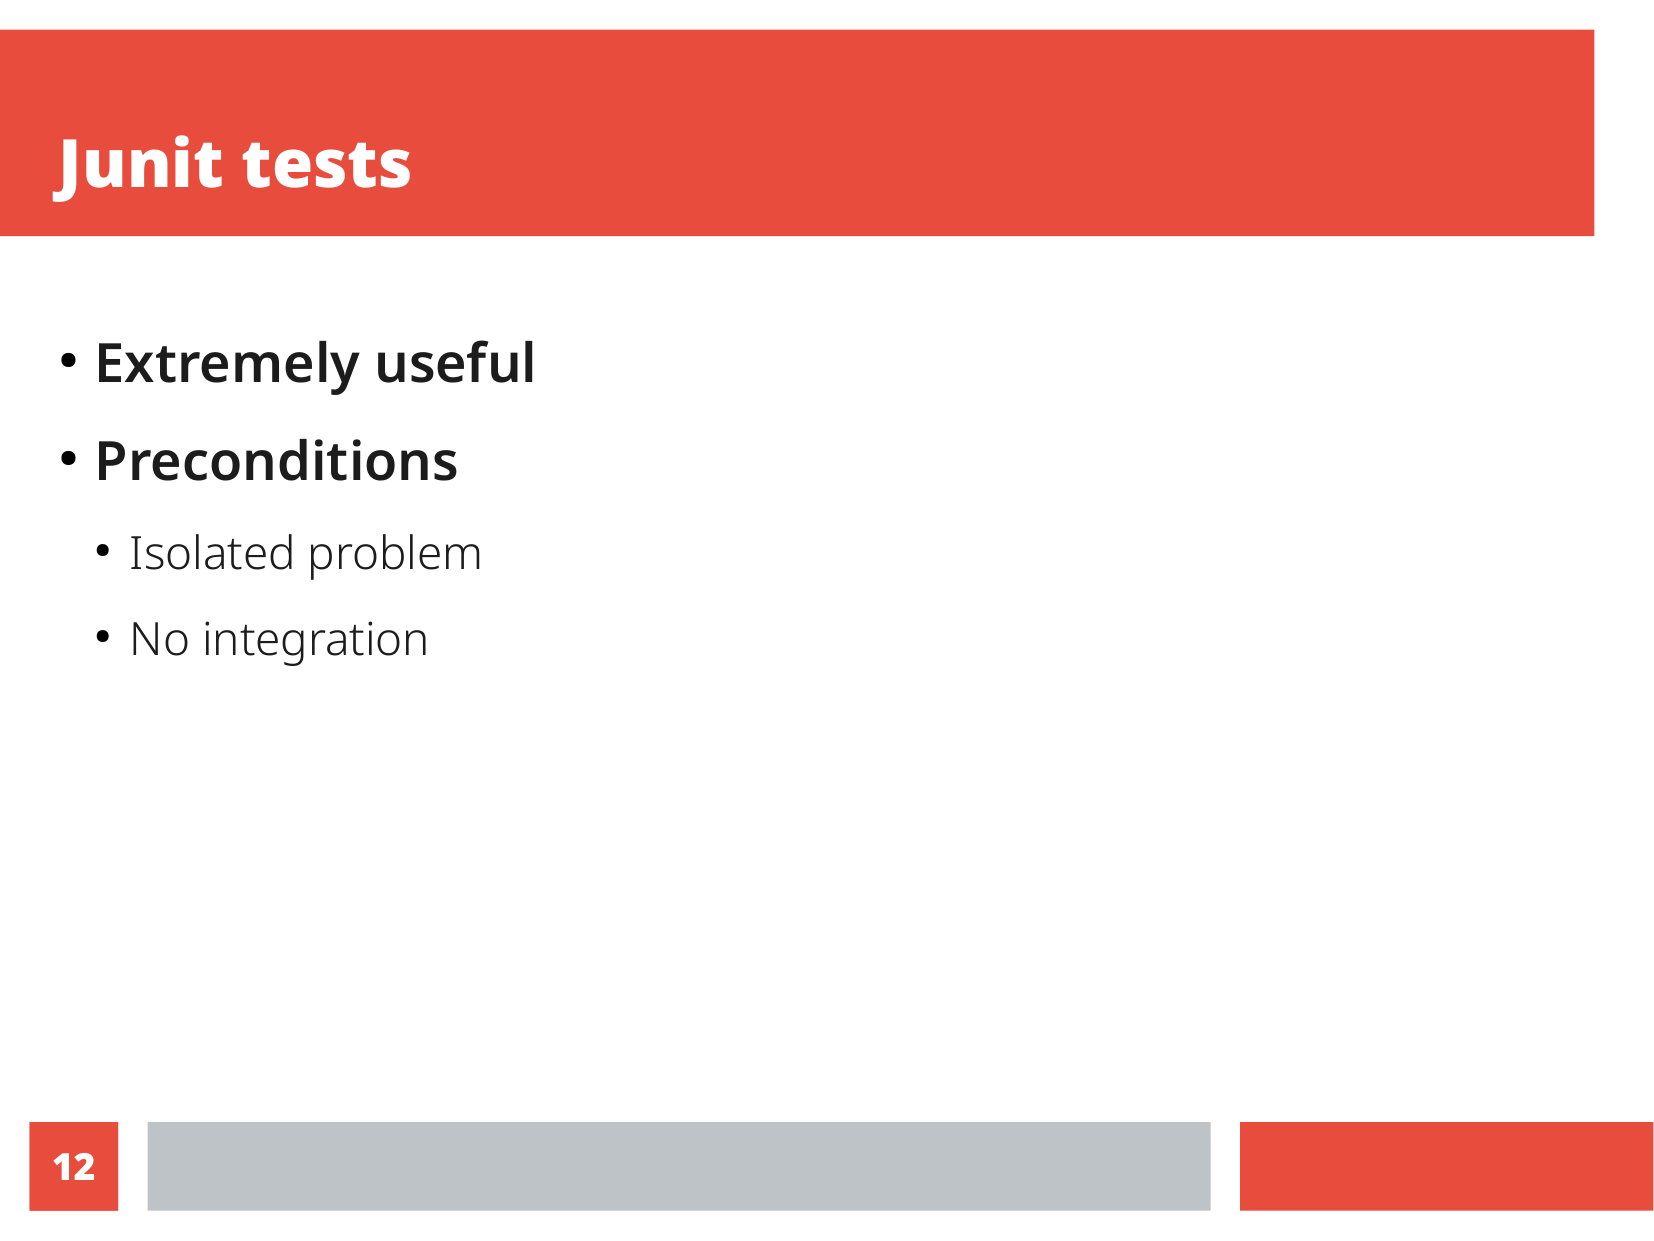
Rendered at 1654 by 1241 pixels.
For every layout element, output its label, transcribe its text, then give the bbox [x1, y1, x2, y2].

list Extremely useful Preconditions Isolated problem No integration [59, 324, 1565, 1093]
title Junit tests [59, 59, 1595, 207]
